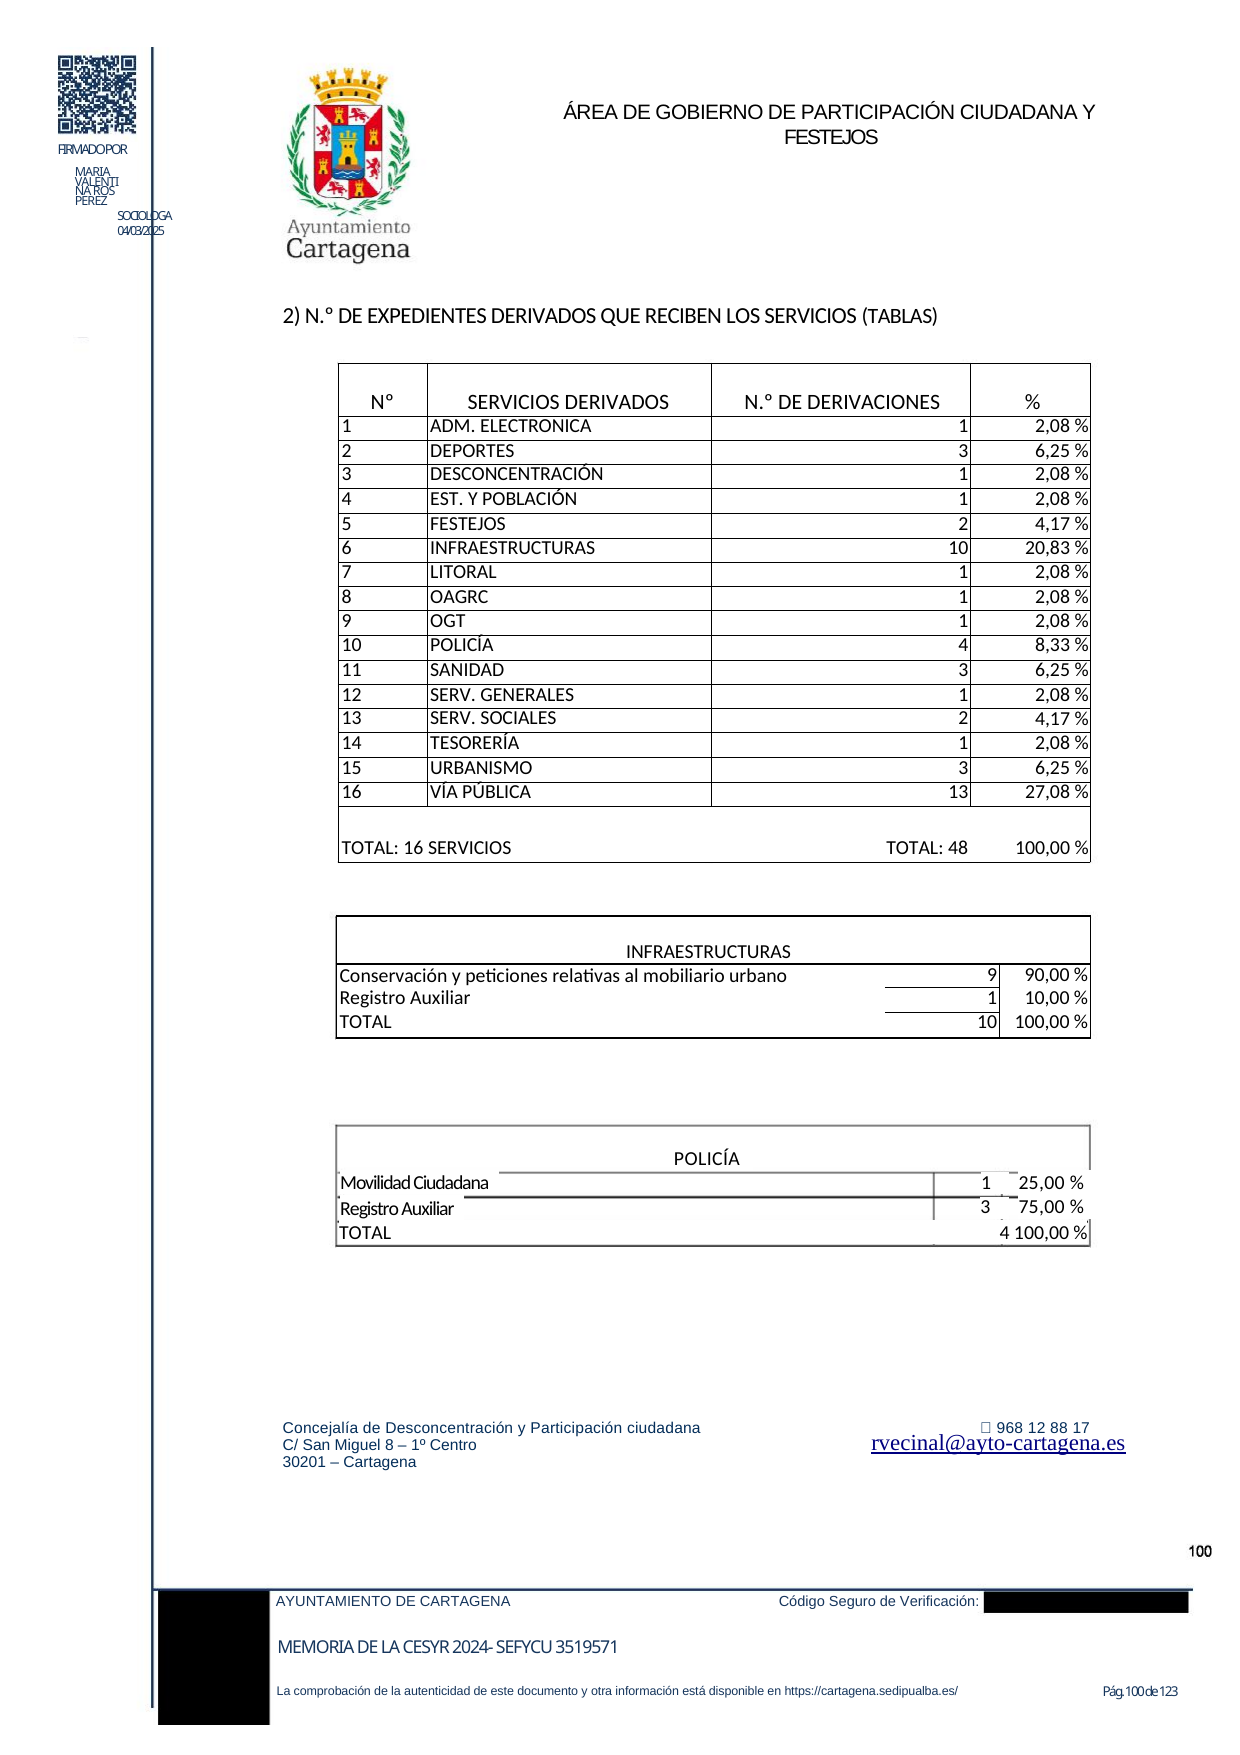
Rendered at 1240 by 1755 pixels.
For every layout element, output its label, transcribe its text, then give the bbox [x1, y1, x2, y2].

table_cell 1 [712, 563, 970, 586]
text 2) N.º DE EXPEDIENTES DERIVADOS QUE RECIBEN LOS SERVICIOS (TABLAS) [282, 303, 947, 328]
table_cell 9 [885, 965, 999, 987]
table_cell DESCONCENTRACIÓN [428, 465, 711, 488]
table_cell 20,83 % [971, 539, 1090, 561]
table_cell Registro Auxiliar [337, 987, 885, 1011]
table_cell 1 [712, 417, 970, 440]
table_cell 3 [712, 441, 970, 463]
table_cell 2,08 % [971, 733, 1090, 757]
table_cell LITORAL [428, 563, 711, 586]
text FIRMADO POR [57, 143, 138, 157]
table_cell 3 [712, 758, 970, 781]
text Registro Auxiliar [340, 1198, 464, 1219]
table_cell 3 [339, 465, 427, 488]
table_cell SANIDAD [428, 661, 711, 684]
table_cell 8,33 % [971, 636, 1090, 659]
table_header SERVICIOS DERIVADOS [428, 364, 711, 416]
table_cell FESTEJOS [428, 514, 711, 537]
table_cell 15 [339, 758, 427, 781]
table_cell 2,08 % [971, 685, 1090, 707]
table_header Nº [339, 364, 427, 416]
table_cell 13 [712, 783, 970, 806]
table_cell 13 [339, 709, 427, 732]
text ÁREA DE GOBIERNO DE PARTICIPACIÓN CIUDADANA Y [563, 101, 1108, 124]
table_cell 6,25 % [971, 661, 1090, 684]
text Movilidad Ciudadana [340, 1173, 499, 1194]
text Pág. 100 de 123 [1102, 1683, 1192, 1699]
table_header N.º DE DERIVACIONES [712, 364, 970, 416]
table_cell 100,00 % [970, 807, 1090, 861]
table_cell 2 [339, 441, 427, 463]
text C/ San Miguel 8 – 1º Centro rvecinal@ayto-cartagena.es 30201 – Cartagena [282, 1437, 1133, 1471]
text FESTEJOS [784, 127, 887, 148]
table_cell VÍA PÚBLICA [428, 783, 711, 806]
table_cell 1 [712, 685, 970, 707]
table_cell 1 [712, 489, 970, 513]
table_cell 2,08 % [971, 417, 1090, 440]
table_cell 4,17 % [971, 514, 1090, 537]
table_cell 10 [339, 636, 427, 659]
text 75,00 % [1018, 1198, 1097, 1218]
table_cell DEPORTES [428, 441, 711, 463]
table_cell 12 [339, 685, 427, 707]
table_cell URBANISMO [428, 758, 711, 781]
table_cell 2 [712, 709, 970, 732]
table_cell TESORERÍA [428, 733, 711, 757]
table_cell Conservación y peticiones relativas al mobiliario urbano [337, 965, 885, 987]
table_cell 1 [712, 733, 970, 757]
table_header INFRAESTRUCTURAS [337, 917, 885, 962]
text MARIA VALENTINA ROS PEREZ [74, 169, 119, 207]
table_cell 9 [339, 611, 427, 634]
text Concejalía de Desconcentración y Participación ciudadana  968 12 88 17 [282, 1420, 1133, 1437]
table_cell 10 [712, 539, 970, 561]
table_cell INFRAESTRUCTURAS [428, 539, 711, 561]
text 3 [980, 1198, 1009, 1218]
table_cell 4,17 % [971, 709, 1090, 732]
table_header [885, 917, 1090, 962]
table_cell OGT [428, 611, 711, 634]
text 25,00 % [1018, 1173, 1097, 1194]
table_cell 16 [339, 783, 427, 806]
table_cell 4 [339, 489, 427, 513]
table_cell SERV. SOCIALES [428, 709, 711, 732]
text MEMORIA DE LA CESYR 2024- SEFYCU 3519571 [277, 1639, 682, 1657]
table_cell 2 [712, 514, 970, 537]
text AYUNTAMIENTO DE CARTAGENA Código Seguro de Verificación: [276, 1595, 979, 1609]
table_cell 10,00 % [1000, 987, 1090, 1011]
table_cell POLICÍA [428, 636, 711, 659]
table_cell 1 [339, 417, 427, 440]
table_cell 2,08 % [971, 465, 1090, 488]
table_cell 27,08 % [971, 783, 1090, 806]
table_cell TOTAL [337, 1011, 885, 1037]
table_cell 1 [885, 988, 999, 1011]
text TOTAL 4 100,00 % [339, 1222, 1087, 1243]
table_cell 2,08 % [971, 489, 1090, 513]
table_cell 4 [712, 636, 970, 659]
table_cell 7 [339, 563, 427, 586]
text La comprobación de la autenticidad de este documento y otra información está disponible en https://cartagena.sedipualba.es/ [276, 1686, 971, 1698]
table_cell 8 [339, 587, 427, 610]
table_cell TOTAL: 16 SERVICIOS [339, 807, 711, 861]
table_cell 90,00 % [1000, 965, 1090, 987]
table_cell 6 [339, 539, 427, 561]
table_cell OAGRC [428, 587, 711, 610]
table_cell 5 [339, 514, 427, 537]
table_cell 1 [712, 465, 970, 488]
table_cell 100,00 % [1000, 1011, 1090, 1037]
table_cell ADM. ELECTRONICA [428, 417, 711, 440]
table_cell 2,08 % [971, 563, 1090, 586]
table_header % [971, 364, 1090, 416]
table_cell 10 [885, 1013, 999, 1037]
table_cell 1 [712, 587, 970, 610]
text POLICÍA [674, 1149, 753, 1170]
table_cell 6,25 % [971, 758, 1090, 781]
table_cell 2,08 % [971, 611, 1090, 634]
table_cell SERV. GENERALES [428, 685, 711, 707]
table_cell 2,08 % [971, 587, 1090, 610]
table_cell 1 [712, 611, 970, 634]
table_cell EST. Y POBLACIÓN [428, 489, 711, 513]
table_cell 3 [712, 661, 970, 684]
table_cell 11 [339, 661, 427, 684]
table_cell TOTAL: 48 [711, 807, 970, 861]
table_cell 6,25 % [971, 441, 1090, 463]
text 1 [981, 1173, 1009, 1194]
table_cell 14 [339, 733, 427, 757]
